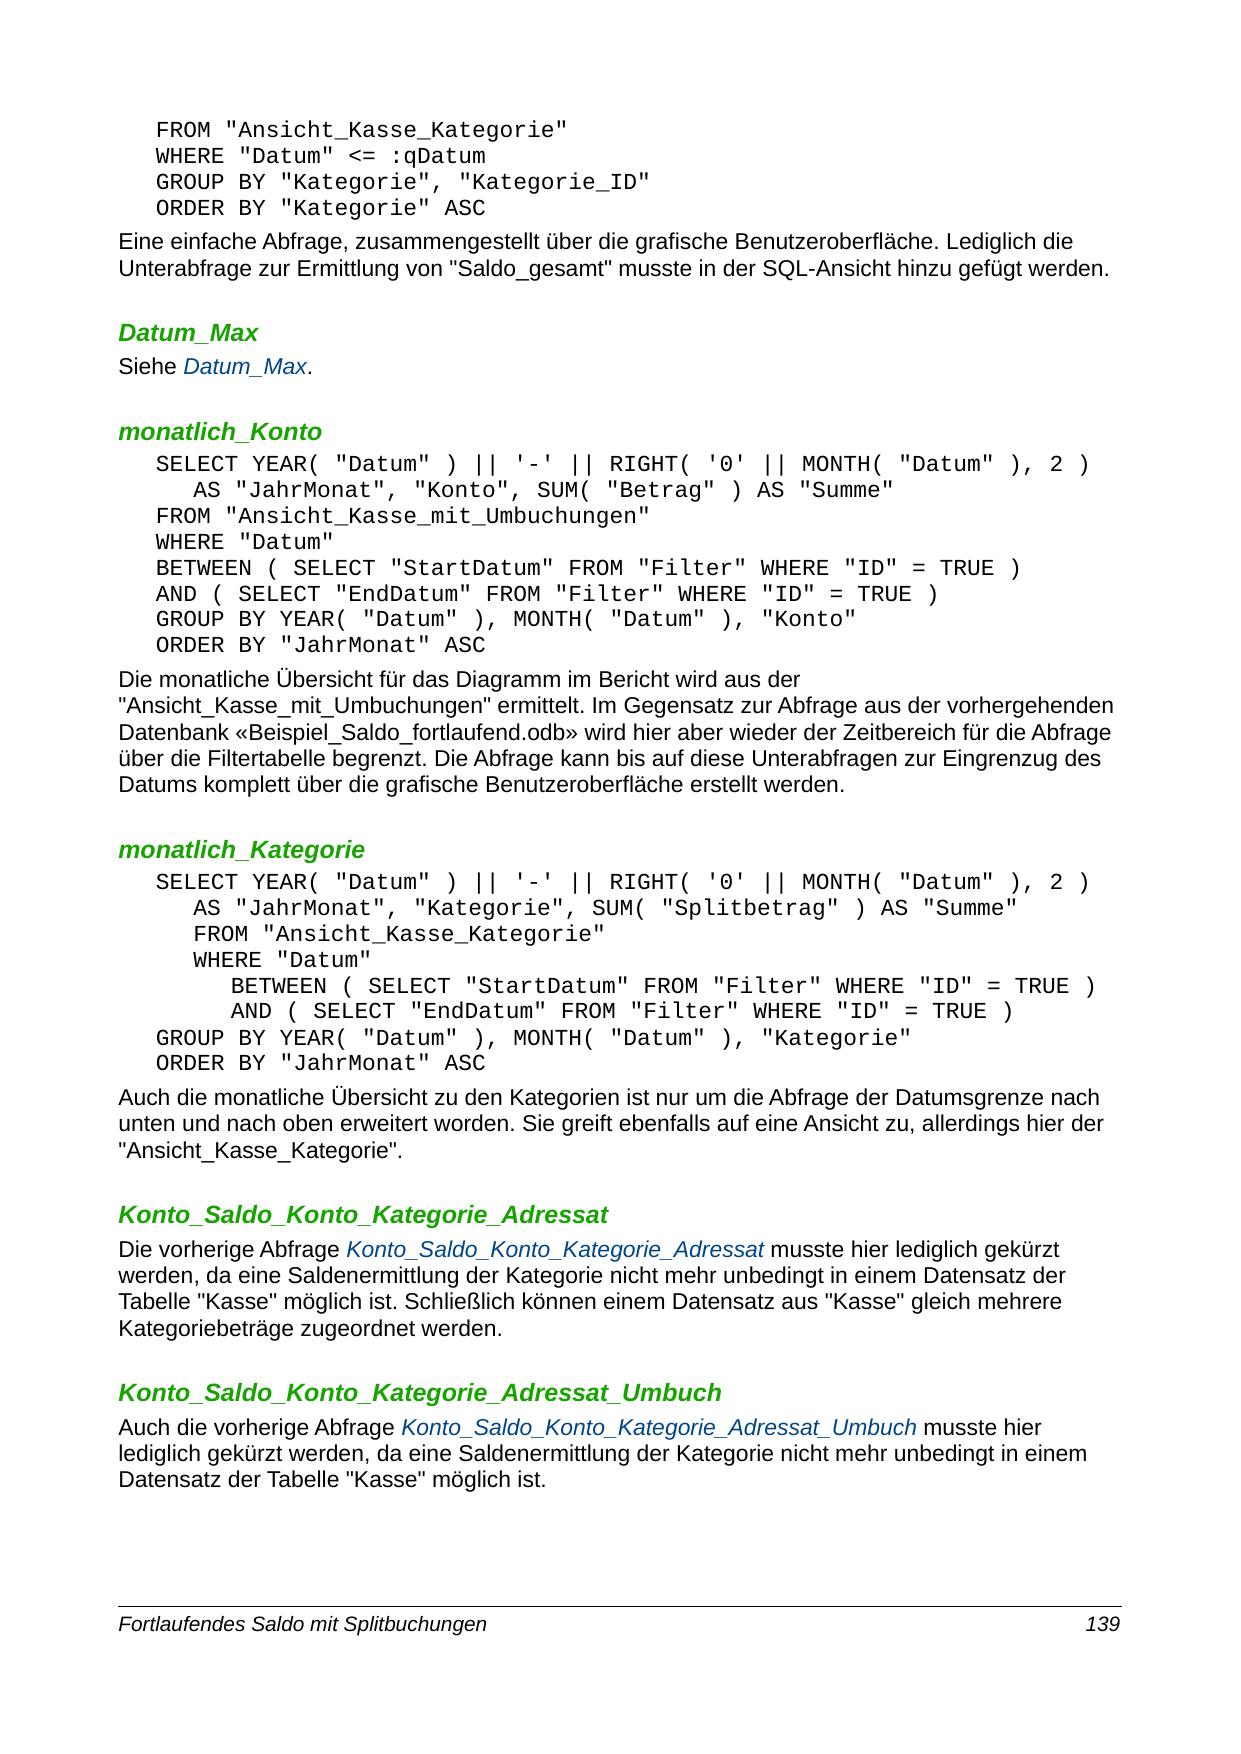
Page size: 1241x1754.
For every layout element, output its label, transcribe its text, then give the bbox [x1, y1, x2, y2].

text ORDER BY "JahrMonat" ASC [156, 634, 1122, 660]
text GROUP BY YEAR( "Datum" ), MONTH( "Datum" ), "Kategorie" [156, 1026, 1122, 1052]
text Eine einfache Abfrage, zusammengestellt über die grafische Benutzeroberfläche. Lediglich die Unterabfrage zur Ermittlung von "Saldo_gesamt" musste in der SQL-Ansicht hinzu gefügt werden. [118, 228, 1122, 281]
text Auch die monatliche Übersicht zu den Kategorien ist nur um die Abfrage der Datumsgrenze nach unten und nach oben erweitert worden. Sie greift ebenfalls auf eine Ansicht zu, allerdings hier der "Ansicht_Kasse_Kategorie". [118, 1084, 1122, 1163]
text FROM "Ansicht_Kasse_Kategorie" [156, 922, 1122, 948]
text BETWEEN ( SELECT "StartDatum" FROM "Filter" WHERE "ID" = TRUE ) [156, 974, 1122, 1000]
text Die monatliche Übersicht für das Diagramm im Bericht wird aus der "Ansicht_Kasse_mit_Umbuchungen" ermittelt. Im Gegensatz zur Abfrage aus der vorhergehenden Datenbank «Beispiel_Saldo_fortlaufend.odb» wird hier aber wieder der Zeitbereich für die Abfrage über die Filtertabelle begrenzt. Die Abfrage kann bis auf diese Unterabfragen zur Eingrenzug des Datums komplett über die grafische Benutzeroberfläche erstellt werden. [118, 666, 1122, 798]
text WHERE "Datum" <= :qDatum [156, 144, 1122, 170]
text SELECT YEAR( "Datum" ) || '-' || RIGHT( '0' || MONTH( "Datum" ), 2 ) [156, 870, 1122, 896]
subtitle Konto_Saldo_Konto_Kategorie_Adressat [118, 1201, 1122, 1229]
text GROUP BY YEAR( "Datum" ), MONTH( "Datum" ), "Konto" [156, 608, 1122, 634]
text BETWEEN ( SELECT "StartDatum" FROM "Filter" WHERE "ID" = TRUE ) [156, 556, 1122, 582]
text WHERE "Datum" [156, 948, 1122, 974]
text ORDER BY "JahrMonat" ASC [156, 1052, 1122, 1078]
text Auch die vorherige Abfrage Konto_Saldo_Konto_Kategorie_Adressat_Umbuch musste hier lediglich gekürzt werden, da eine Saldenermittlung der Kategorie nicht mehr unbedingt in einem Datensatz der Tabelle "Kasse" möglich ist. [118, 1413, 1122, 1492]
text WHERE "Datum" [156, 530, 1122, 556]
subtitle monatlich_Kategorie [118, 835, 1122, 864]
text SELECT YEAR( "Datum" ) || '-' || RIGHT( '0' || MONTH( "Datum" ), 2 ) [156, 452, 1122, 478]
text Siehe Datum_Max. [118, 353, 1122, 380]
subtitle Datum_Max [118, 318, 1122, 347]
text ORDER BY "Kategorie" ASC [156, 196, 1122, 222]
text AS "JahrMonat", "Konto", SUM( "Betrag" ) AS "Summe" [156, 478, 1122, 504]
subtitle Konto_Saldo_Konto_Kategorie_Adressat_Umbuch [118, 1378, 1122, 1407]
text AS "JahrMonat", "Kategorie", SUM( "Splitbetrag" ) AS "Summe" [156, 896, 1122, 922]
text AND ( SELECT "EndDatum" FROM "Filter" WHERE "ID" = TRUE ) [156, 1000, 1122, 1026]
text FROM "Ansicht_Kasse_Kategorie" [156, 118, 1122, 144]
subtitle monatlich_Konto [118, 417, 1122, 446]
text GROUP BY "Kategorie", "Kategorie_ID" [156, 170, 1122, 196]
text AND ( SELECT "EndDatum" FROM "Filter" WHERE "ID" = TRUE ) [156, 582, 1122, 608]
text FROM "Ansicht_Kasse_mit_Umbuchungen" [156, 504, 1122, 530]
text Die vorherige Abfrage Konto_Saldo_Konto_Kategorie_Adressat musste hier lediglich gekürzt werden, da eine Saldenermittlung der Kategorie nicht mehr unbedingt in einem Datensatz der Tabelle "Kasse" möglich ist. Schließlich können einem Datensatz aus "Kasse" gleich mehrere Kategoriebeträge zugeordnet werden. [118, 1236, 1122, 1341]
